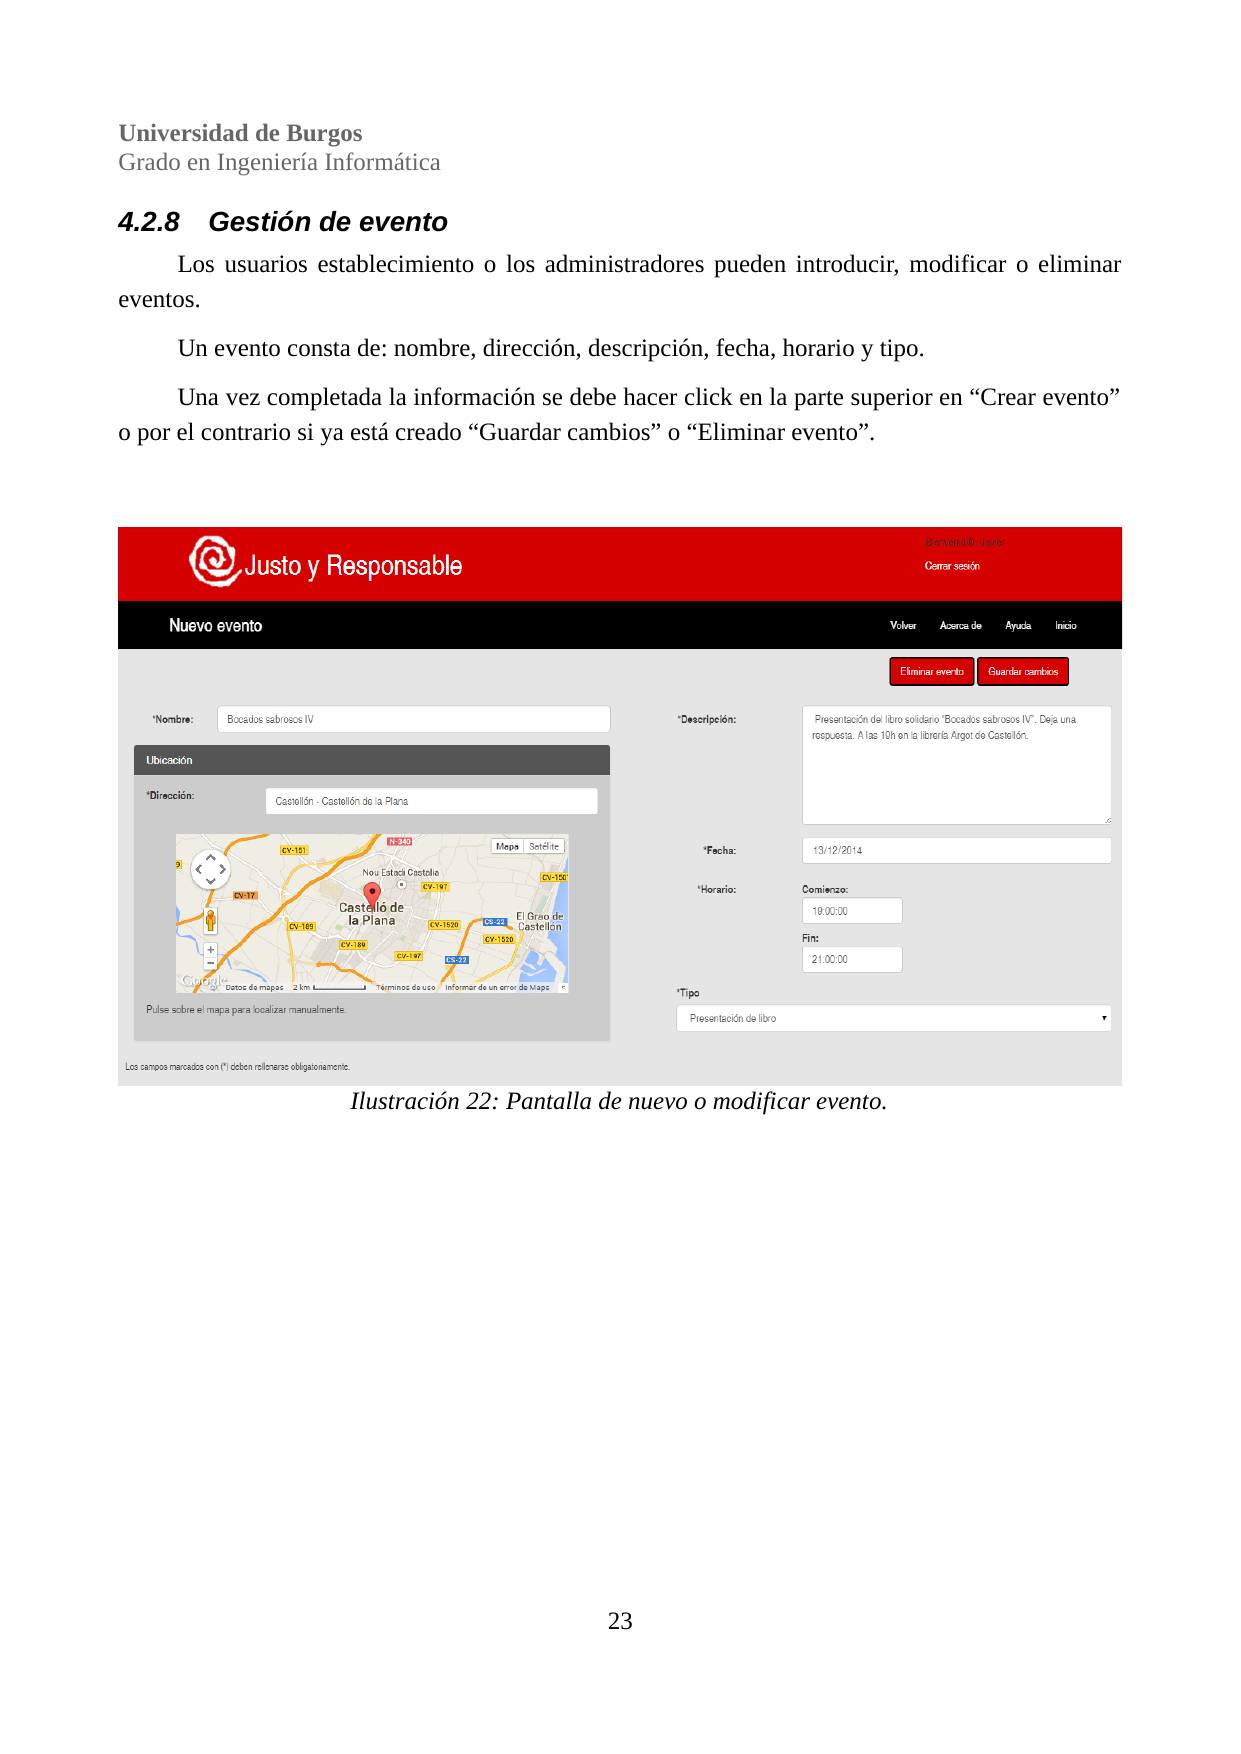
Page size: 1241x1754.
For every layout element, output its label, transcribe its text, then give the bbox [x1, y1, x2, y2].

text Un evento consta de: nombre, dirección, descripción, fecha, horario y tipo. [118, 333, 1122, 362]
text Una vez completada la información se debe hacer click en la parte superior en “Crear evento” o por el contrario si ya está creado “Guardar cambios” o “Eliminar evento”. [118, 382, 1122, 445]
text Los usuarios establecimiento o los administradores pueden introducir, modificar o eliminar eventos. [118, 249, 1122, 313]
picture [118, 527, 1123, 1086]
text Ilustración 22: Pantalla de nuevo o modificar evento. [118, 1086, 1122, 1115]
subtitle Gestión de evento [118, 205, 1122, 237]
